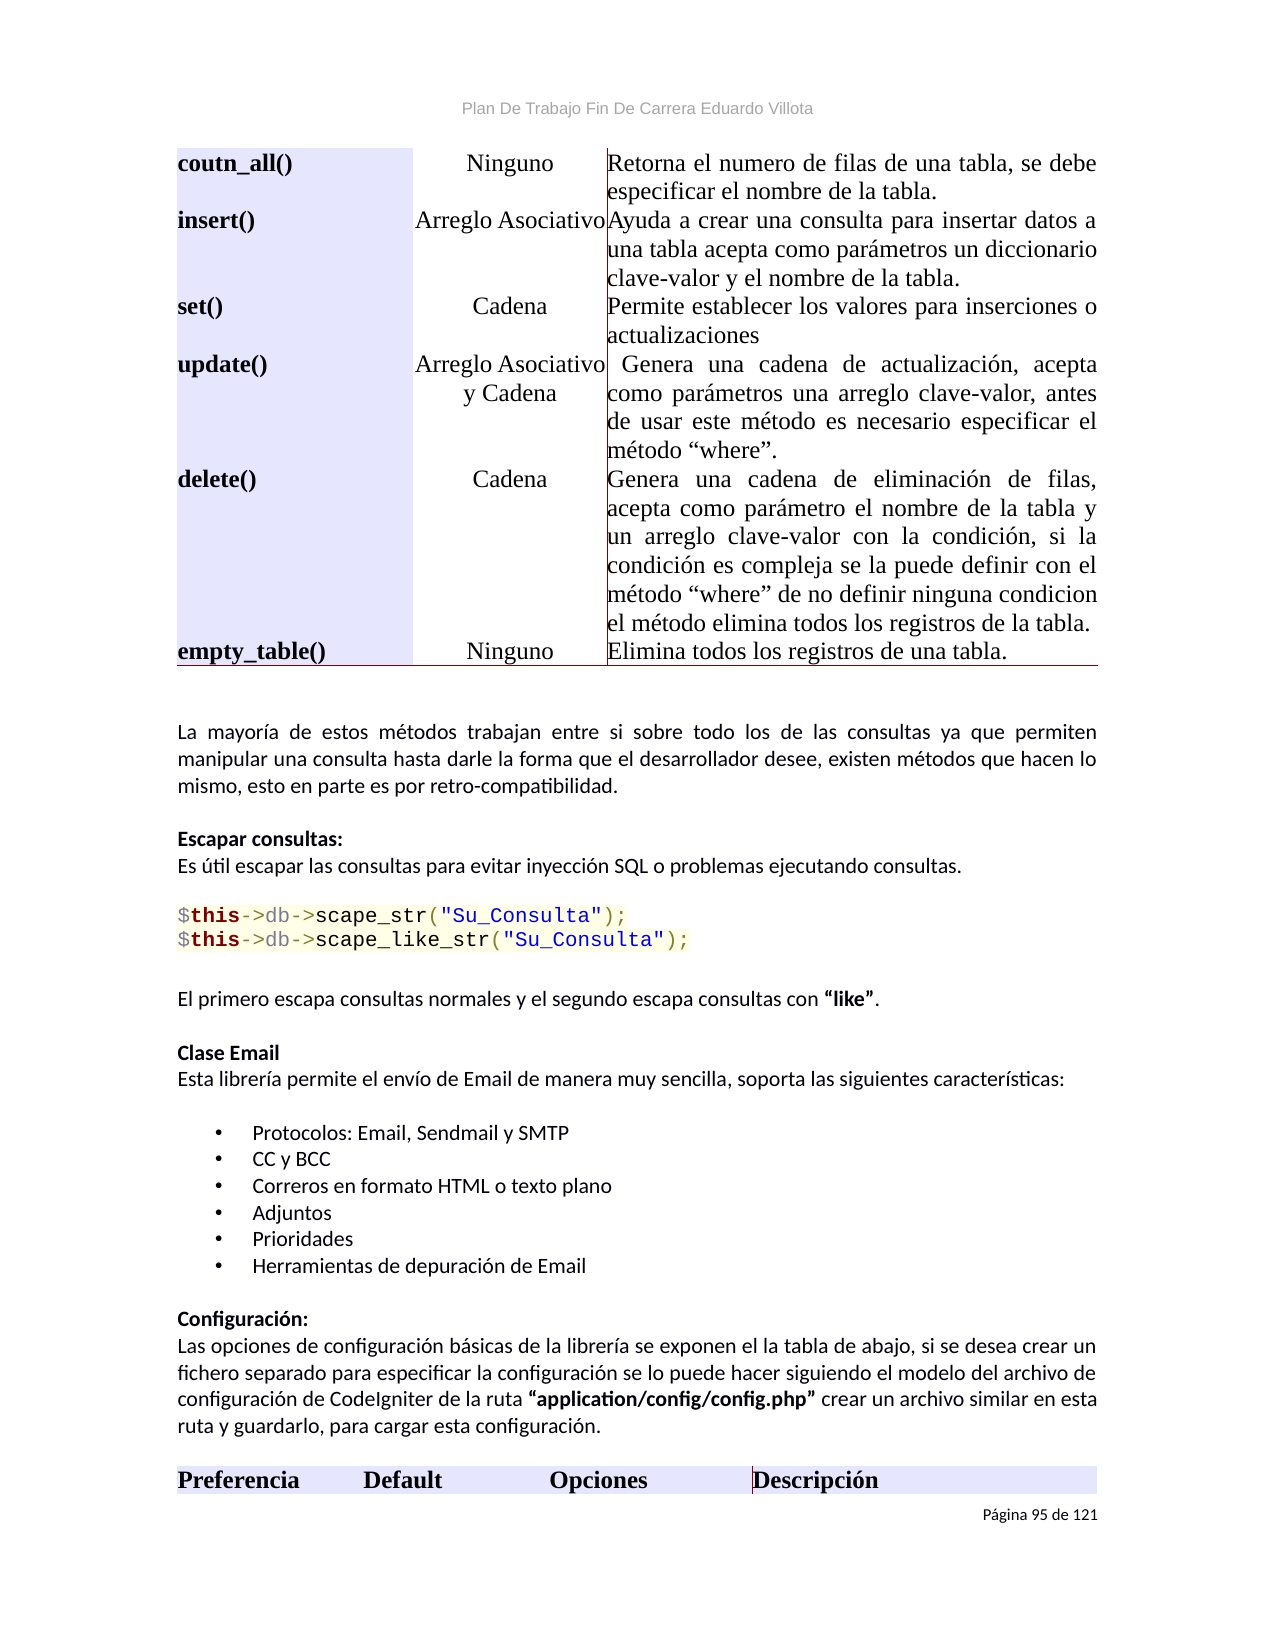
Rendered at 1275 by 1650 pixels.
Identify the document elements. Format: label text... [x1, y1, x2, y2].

table_cell Ninguno [413, 636, 607, 665]
text Esta librería permite el envío de Email de manera muy sencilla, soporta las siguientes características: [177, 1066, 1098, 1092]
table_header Opciones [549, 1466, 752, 1494]
text Es útil escapar las consultas para evitar inyección SQL o problemas ejecutando consultas. [177, 852, 1098, 878]
text Escapar consultas: [177, 825, 1098, 852]
table_cell set() [177, 291, 413, 349]
table_cell Genera una cadena de eliminación de filas, acepta como parámetro el nombre de la tabla y un arreglo clave-valor con la condición, si la condición es compleja se la puede definir con el método “where” de no definir ninguna condicion el método elimina todos los registros de la tabla. [608, 464, 1097, 636]
table_cell Ayuda a crear una consulta para insertar datos a una tabla acepta como parámetros un diccionario clave-valor y el nombre de la tabla. [608, 205, 1097, 291]
table_cell Genera una cadena de actualización, acepta como parámetros una arreglo clave-valor, antes de usar este método es necesario especificar el método “where”. [608, 349, 1097, 464]
list Prioridades [215, 1226, 1098, 1252]
table_cell Cadena [413, 464, 607, 636]
list Correros en formato HTML o texto plano [215, 1172, 1098, 1199]
text Clase Email [177, 1039, 1098, 1066]
text $this->db->scape_like_str("Su_Consulta"); [177, 929, 1098, 952]
table_cell Arreglo Asociativo [413, 205, 607, 291]
table_cell delete() [177, 464, 413, 636]
table_cell update() [177, 349, 413, 464]
text La mayoría de estos métodos trabajan entre si sobre todo los de las consultas ya que permiten manipular una consulta hasta darle la forma que el desarrollador desee, existen métodos que hacen lo mismo, esto en parte es por retro-compatibilidad. [177, 718, 1098, 798]
table_cell Ninguno [413, 148, 607, 205]
list Protocolos: Email, Sendmail y SMTP [215, 1119, 1098, 1146]
table_cell Elimina todos los registros de una tabla. [608, 636, 1097, 665]
table_cell Permite establecer los valores para inserciones o actualizaciones [608, 291, 1097, 349]
table_cell Cadena [413, 291, 607, 349]
table_cell Arreglo Asociativo y Cadena [413, 349, 607, 464]
table_header Preferencia [177, 1466, 363, 1494]
table_cell coutn_all() [177, 148, 413, 205]
table_header Default [363, 1466, 549, 1494]
table_header Descripción [753, 1466, 1097, 1494]
list CC y BCC [215, 1146, 1098, 1172]
table_cell empty_table() [177, 636, 413, 665]
text Configuración: [177, 1306, 1098, 1332]
table_cell insert() [177, 205, 413, 291]
text El primero escapa consultas normales y el segundo escapa consultas con “like”. [177, 986, 1098, 1012]
list Herramientas de depuración de Email [215, 1252, 1098, 1279]
text $this->db->scape_str("Su_Consulta"); [177, 905, 1098, 929]
text Las opciones de configuración básicas de la librería se exponen el la tabla de abajo, si se desea crear un fichero separado para especificar la configuración se lo puede hacer siguiendo el modelo del archivo de configuración de CodeIgniter de la ruta “application/config/config.php” crear un archivo similar en esta ruta y guardarlo, para cargar esta configuración. [177, 1332, 1098, 1439]
list Adjuntos [215, 1199, 1098, 1226]
table_cell Retorna el numero de filas de una tabla, se debe especificar el nombre de la tabla. [608, 148, 1097, 205]
